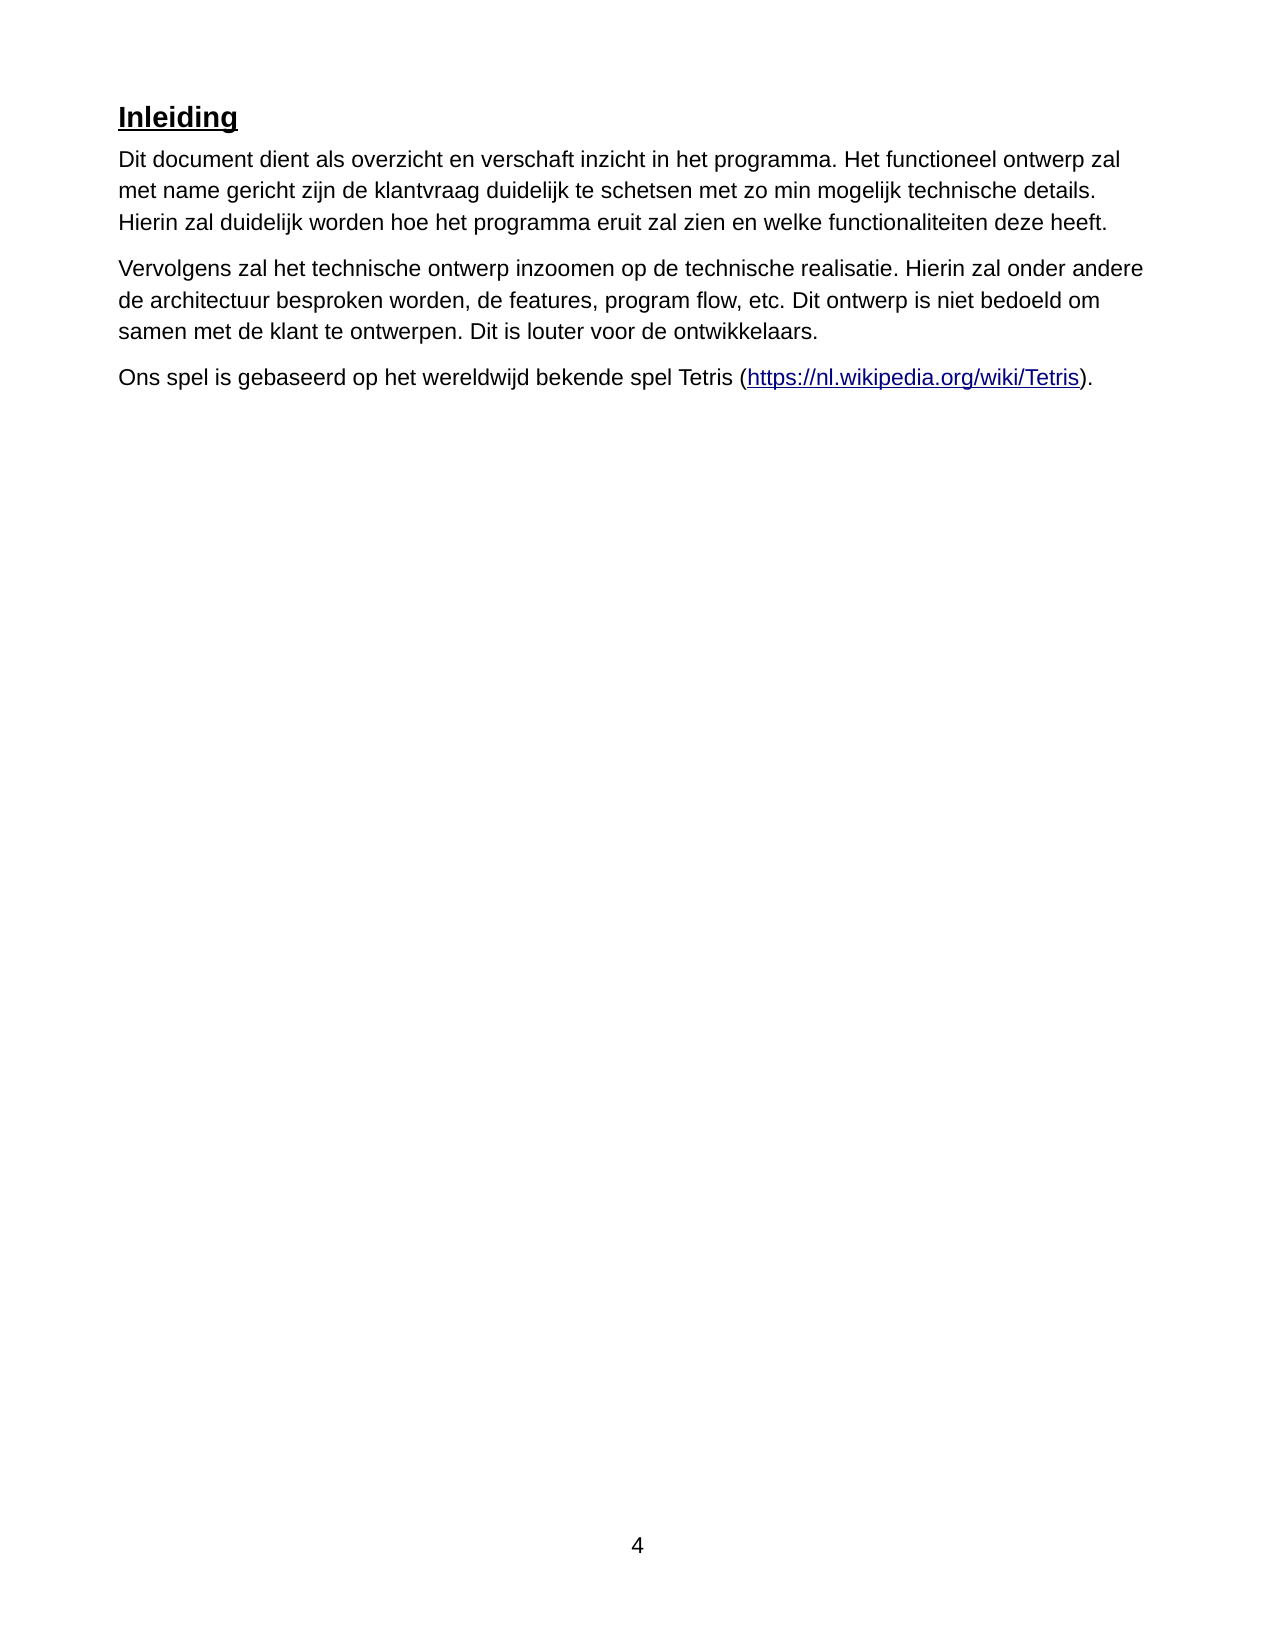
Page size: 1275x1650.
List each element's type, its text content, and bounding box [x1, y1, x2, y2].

text Ons spel is gebaseerd op het wereldwijd bekende spel Tetris (https://nl.wikipedia.org/wiki/Tetris). [118, 364, 1157, 422]
text Dit document dient als overzicht en verschaft inzicht in het programma. Het functioneel ontwerp zal met name gericht zijn de klantvraag duidelijk te schetsen met zo min mogelijk technische details. Hierin zal duidelijk worden hoe het programma eruit zal zien en welke functionaliteiten deze heeft. [118, 146, 1157, 235]
text Vervolgens zal het technische ontwerp inzoomen op de technische realisatie. Hierin zal onder andere de architectuur besproken worden, de features, program flow, etc. Dit ontwerp is niet bedoeld om samen met de klant te ontwerpen. Dit is louter voor de ontwikkelaars. [118, 255, 1157, 344]
subtitle Inleiding [118, 100, 1157, 133]
